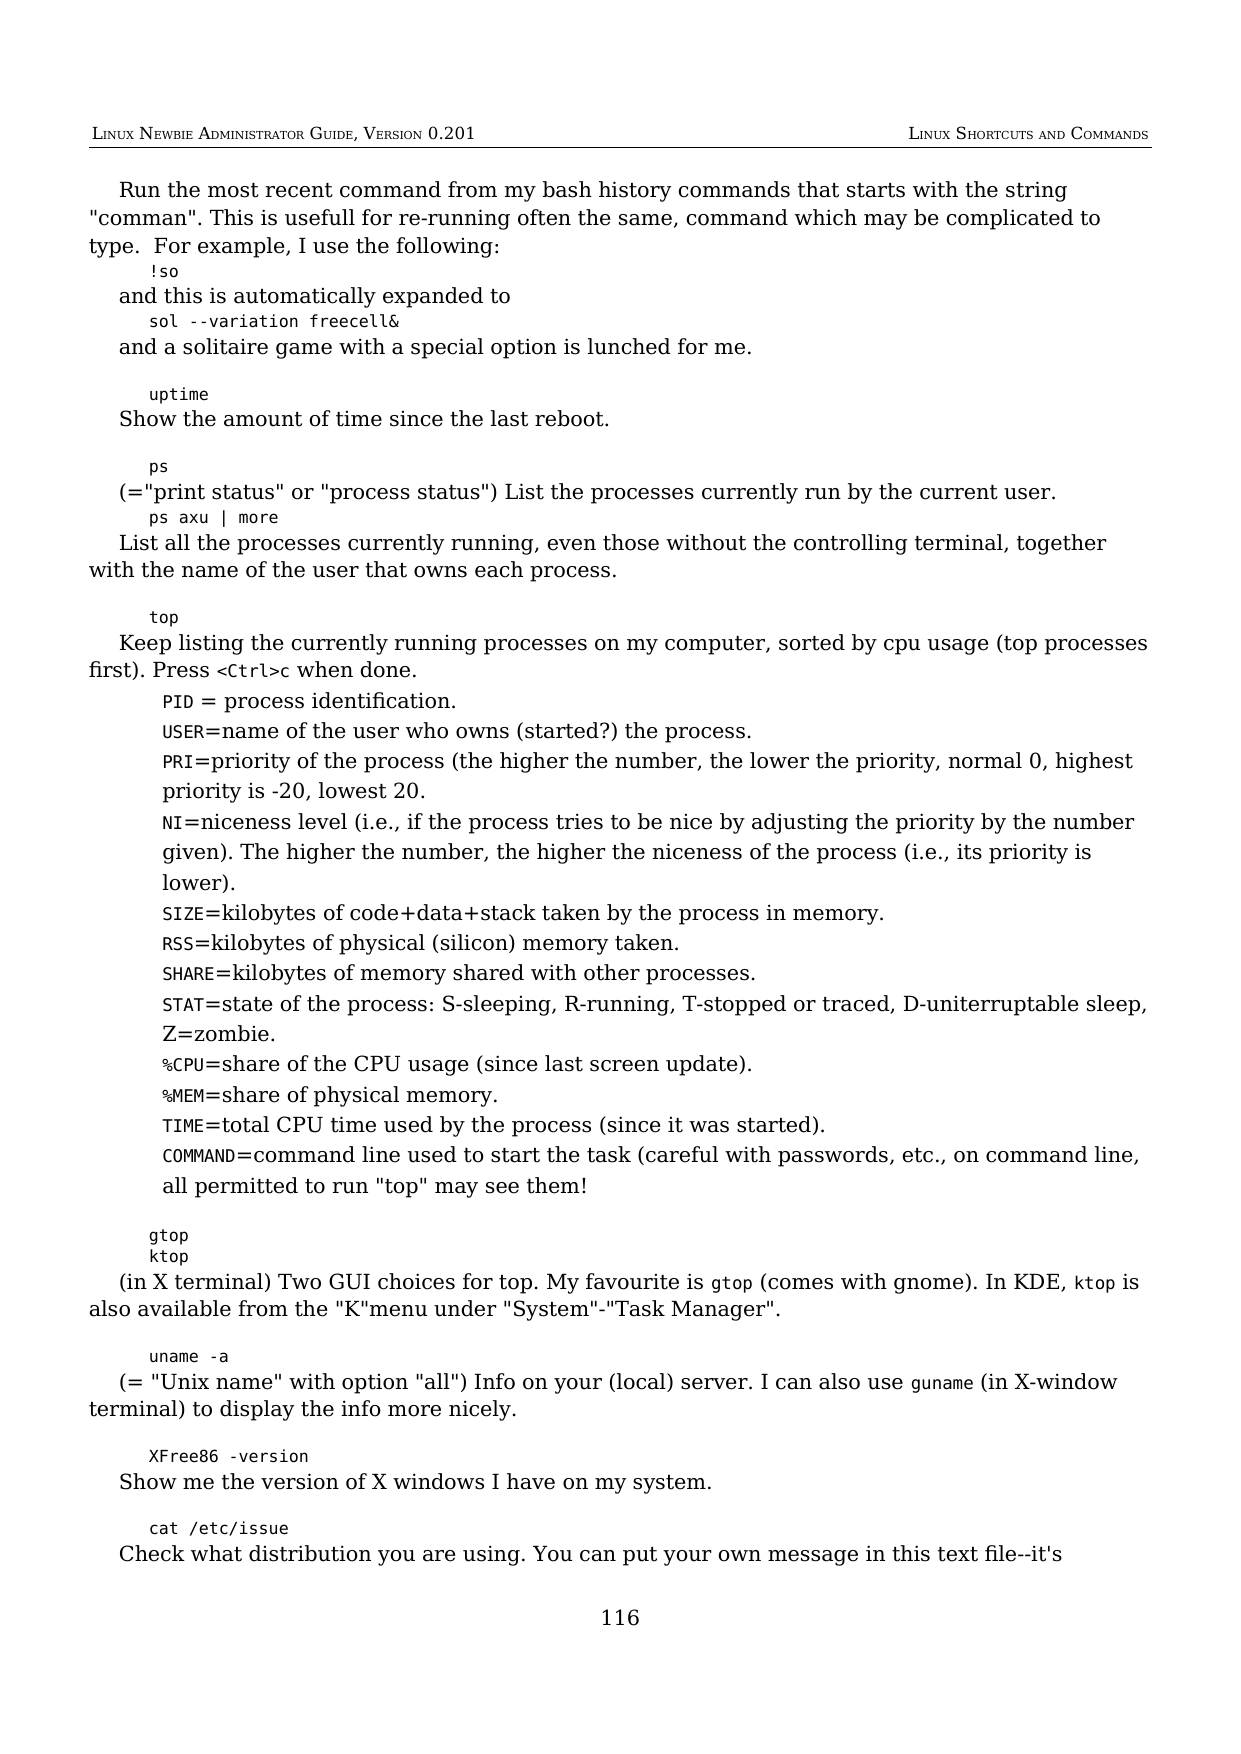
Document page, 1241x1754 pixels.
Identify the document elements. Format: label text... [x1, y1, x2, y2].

text gtop [148, 1225, 1152, 1245]
text sol --variation freecell& [148, 312, 1152, 332]
text uptime [148, 384, 1152, 404]
text and this is automatically expanded to [88, 284, 1152, 309]
text ktop [148, 1247, 1152, 1266]
text NI=niceness level (i.e., if the process tries to be nice by adjusting the priority by the number given). The higher the number, the higher the niceness of the process (i.e., its priority is lower). [162, 810, 1152, 895]
text uname -a [148, 1347, 1152, 1366]
text PID = process identification. [162, 689, 1152, 713]
text List all the processes currently running, even those without the controlling terminal, together with the name of the user that owns each process. [88, 531, 1152, 583]
text STAT=state of the process: S-sleeping, R-running, T-stopped or traced, D-uniterruptable sleep, Z=zombie. [162, 992, 1152, 1046]
text Show me the version of X windows I have on my system. [88, 1470, 1152, 1494]
text top [148, 608, 1152, 627]
text ps axu | more [148, 508, 1152, 527]
text Keep listing the currently running processes on my computer, sorted by cpu usage (top processes first). Press <Ctrl>c when done. [88, 631, 1152, 683]
text and a solitaire game with a special option is lunched for me. [88, 335, 1152, 360]
text XFree86 -version [148, 1447, 1152, 1466]
text ps [148, 457, 1152, 476]
text USER=name of the user who owns (started?) the process. [162, 719, 1152, 743]
text %CPU=share of the CPU usage (since last screen update). [162, 1052, 1152, 1077]
text RSS=kilobytes of physical (silicon) memory taken. [162, 931, 1152, 956]
text SIZE=kilobytes of code+data+stack taken by the process in memory. [162, 901, 1152, 925]
text PRI=priority of the process (the higher the number, the lower the priority, normal 0, highest priority is -20, lowest 20. [162, 749, 1152, 804]
text COMMAND=command line used to start the task (careful with passwords, etc., on command line, all permitted to run "top" may see them! [162, 1143, 1152, 1198]
text Run the most recent command from my bash history commands that starts with the string "comman". This is usefull for re-running often the same, command which may be complicated to type. For example, I use the following: [88, 178, 1152, 258]
text (= "Unix name" with option "all") Info on your (local) server. I can also use guname (in X-window terminal) to display the info more nicely. [88, 1370, 1152, 1422]
text !so [148, 262, 1152, 281]
text %MEM=share of physical memory. [162, 1083, 1152, 1107]
text TIME=total CPU time used by the process (since it was started). [162, 1113, 1152, 1137]
text Show the amount of time since the last reboot. [88, 408, 1152, 432]
text SHARE=kilobytes of memory shared with other processes. [162, 962, 1152, 986]
text (="print status" or "process status") List the processes currently run by the current user. [88, 480, 1152, 504]
text (in X terminal) Two GUI choices for top. My favourite is gtop (comes with gnome). In KDE, ktop is also available from the "K"menu under "System"-"Task Manager". [88, 1270, 1152, 1322]
text Check what distribution you are using. You can put your own message in this text file--it's [88, 1542, 1152, 1566]
text cat /etc/issue [148, 1519, 1152, 1538]
